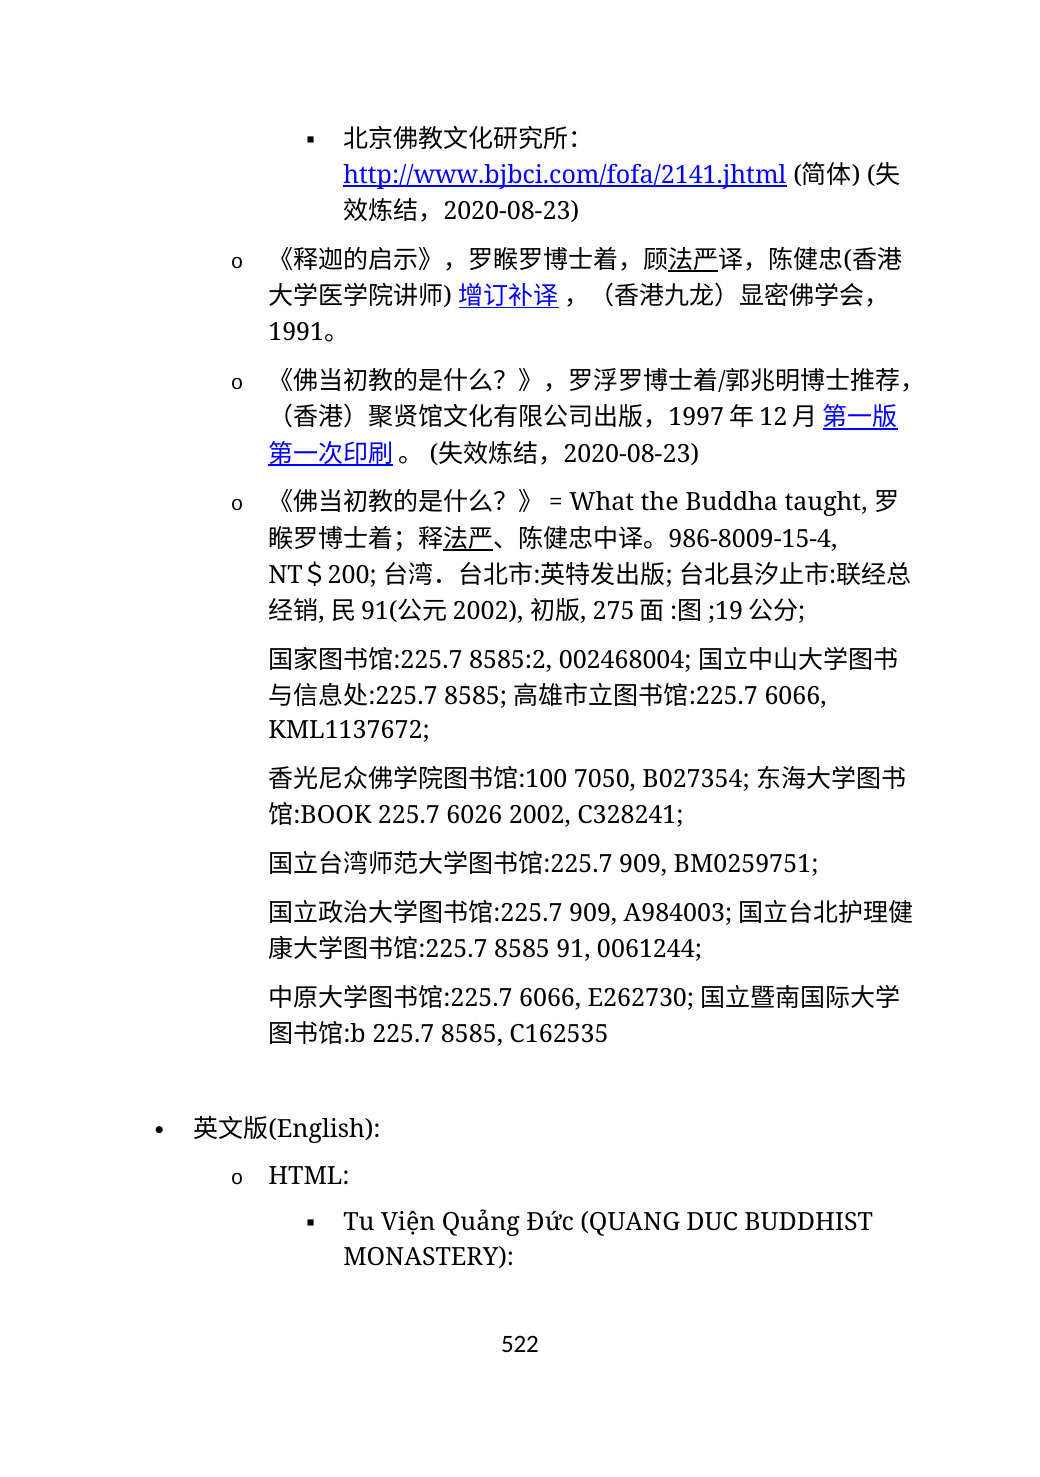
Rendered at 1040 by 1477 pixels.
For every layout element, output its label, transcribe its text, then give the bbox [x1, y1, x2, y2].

list 北京佛教文化研究所： http://www.bjbci.com/fofa/2141.jhtml (简体) (失效炼结，2020-08-23) [306, 118, 921, 227]
list HTML: [231, 1157, 921, 1192]
text 中原大学图书馆:225.7 6066, E262730; 国立暨南国际大学图书馆:b 225.7 8585, C162535 [268, 977, 921, 1050]
text 香光尼众佛学院图书馆:100 7050, B027354; 东海大学图书馆:BOOK 225.7 6026 2002, C328241; [268, 758, 921, 831]
list 《佛当初教的是什么？》，罗浮罗博士着/郭兆明博士推荐，（香港）聚贤馆文化有限公司出版，1997年12月 第一版第一次印刷 。 (失效炼结，2020-08-23) [231, 361, 921, 469]
text 国立政治大学图书馆:225.7 909, A984003; 国立台北护理健康大学图书馆:225.7 8585 91, 0061244; [268, 892, 921, 965]
list 英文版(English): [156, 1109, 921, 1145]
list 《释迦的启示》，罗睺罗博士着，顾法严译，陈健忠(香港大学医学院讲师) 增订补译 ，（香港九龙）显密佛学会，1991。 [231, 239, 921, 348]
list Tu Viện Quảng Đức (QUANG DUC BUDDHIST MONASTERY): [306, 1204, 921, 1272]
text 国立台湾师范大学图书馆:225.7 909, BM0259751; [268, 843, 921, 880]
text 国家图书馆:225.7 8585:2, 002468004; 国立中山大学图书与信息处:225.7 8585; 高雄市立图书馆:225.7 6066, KML1137672; [268, 639, 921, 746]
list 《佛当初教的是什么？》 = What the Buddha taught, 罗睺罗博士着；释法严、陈健忠中译。986-8009-15-4, NT＄200; 台湾．台北市:英特发出版; 台北县汐止市:联经总经销, 民91(公元2002), 初版, 275面 :图 ;19公分; [231, 482, 921, 627]
